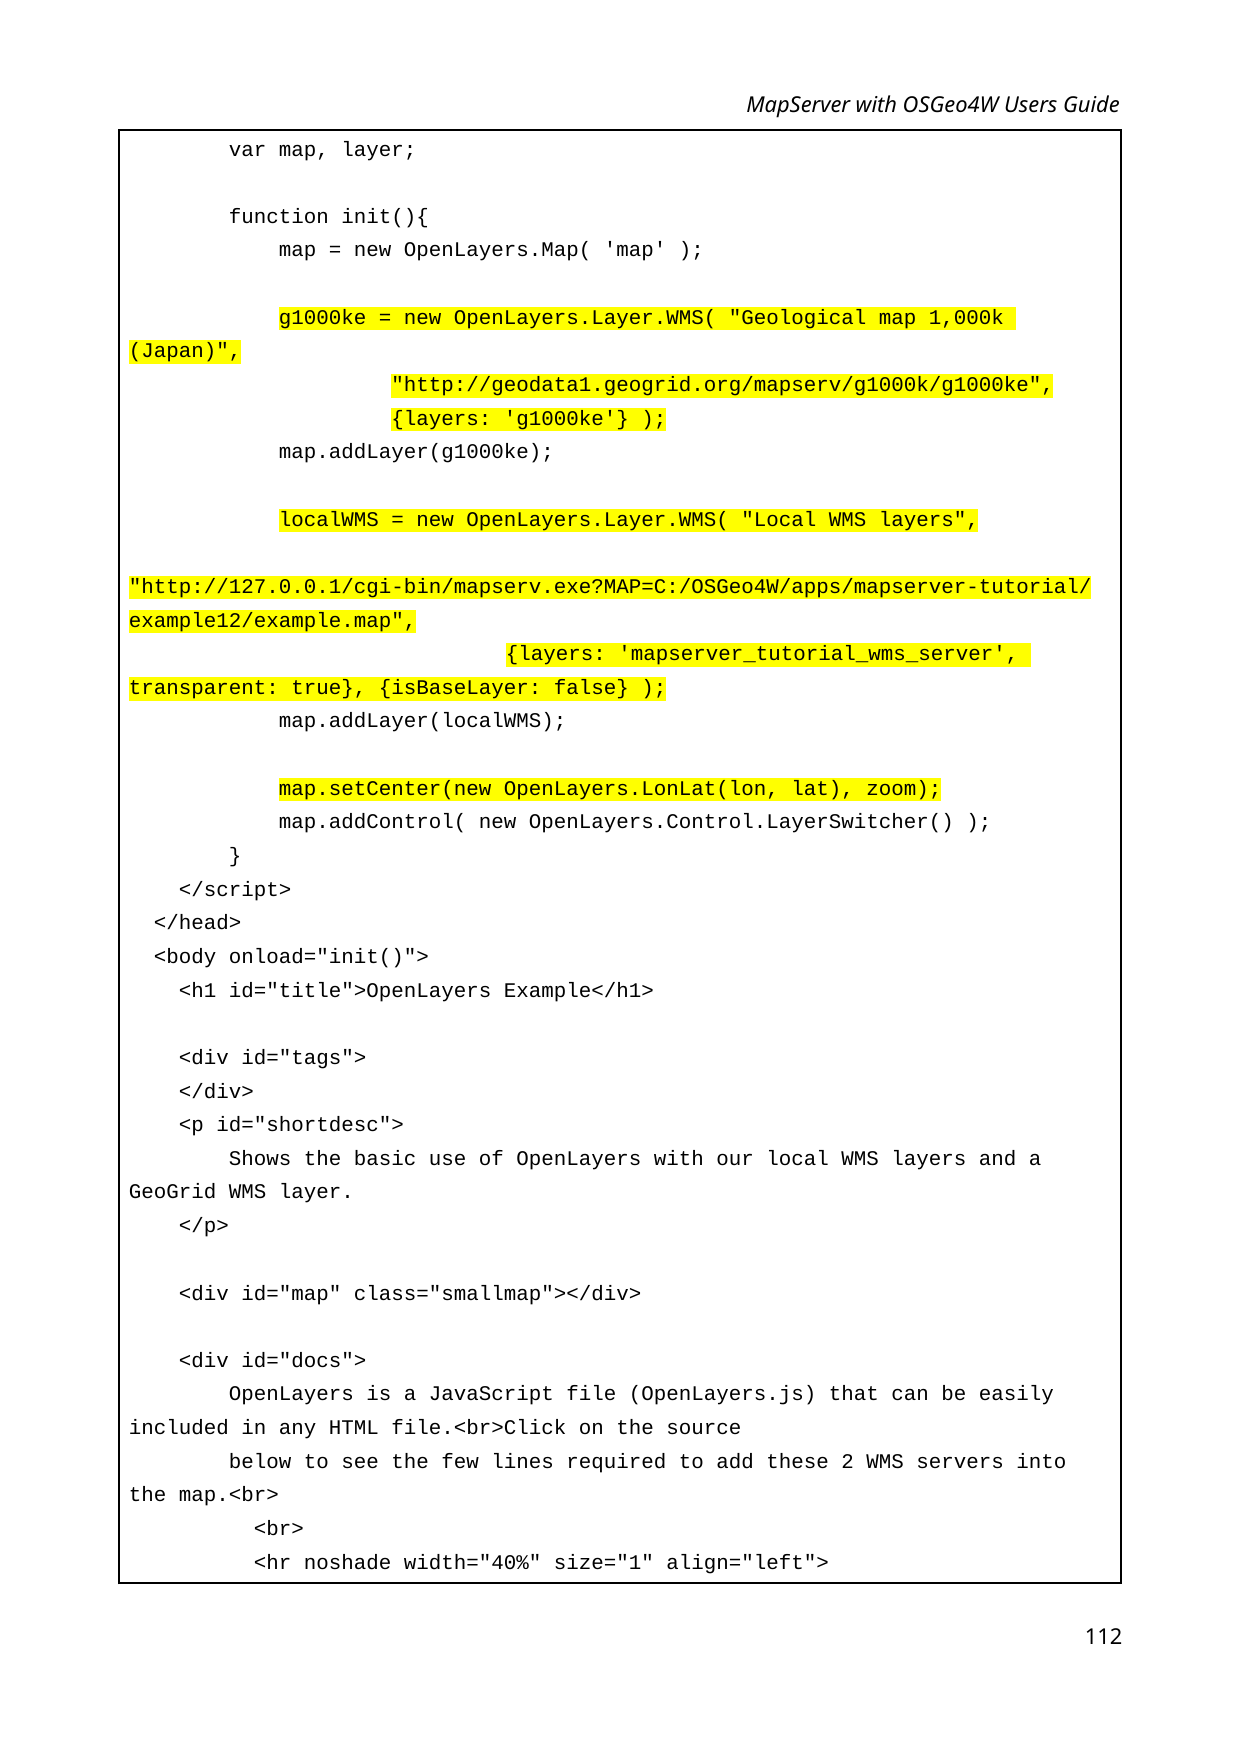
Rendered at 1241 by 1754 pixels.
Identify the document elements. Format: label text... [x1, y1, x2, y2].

text <hr noshade width="40%" size="1" align="left"> [120, 1542, 1120, 1582]
text <br> [120, 1509, 1120, 1542]
text "http://geodata1.geogrid.org/mapserv/g1000k/g1000ke", [120, 365, 1120, 398]
text localWMS = new OpenLayers.Layer.WMS( "Local WMS layers", [120, 499, 1120, 533]
text <p id="shortdesc"> [120, 1105, 1120, 1139]
text var map, layer; [120, 131, 1120, 167]
text </p> [120, 1206, 1120, 1244]
text </head> [120, 903, 1120, 937]
text map.setCenter(new OpenLayers.LonLat(lon, lat), zoom); [120, 769, 1120, 802]
text Shows the basic use of OpenLayers with our local WMS layers and a GeoGrid WMS layer. [120, 1139, 1120, 1206]
text below to see the few lines required to add these 2 WMS servers into the map.<br> [120, 1442, 1120, 1509]
text "http://127.0.0.1/cgi-bin/mapserv.exe?MAP=C:/OSGeo4W/apps/mapserver-tutorial/example12/example.map", [120, 533, 1120, 634]
text g1000ke = new OpenLayers.Layer.WMS( "Geological map 1,000k (Japan)", [120, 298, 1120, 365]
text map.addLayer(localWMS); [120, 701, 1120, 739]
text map.addControl( new OpenLayers.Control.LayerSwitcher() ); [120, 802, 1120, 836]
text map.addLayer(g1000ke); [120, 432, 1120, 470]
text {layers: 'mapserver_tutorial_wms_server', transparent: true}, {isBaseLayer: false} ); [120, 634, 1120, 701]
text <body onload="init()"> [120, 937, 1120, 971]
text <div id="map" class="smallmap"></div> [120, 1273, 1120, 1311]
text function init(){ [120, 197, 1120, 230]
text <div id="docs"> [120, 1341, 1120, 1374]
text </script> [120, 869, 1120, 903]
text } [120, 836, 1120, 869]
text </div> [120, 1071, 1120, 1105]
text map = new OpenLayers.Map( 'map' ); [120, 230, 1120, 268]
text {layers: 'g1000ke'} ); [120, 398, 1120, 432]
text <h1 id="title">OpenLayers Example</h1> [120, 971, 1120, 1008]
text OpenLayers is a JavaScript file (OpenLayers.js) that can be easily included in any HTML file.<br>Click on the source [120, 1374, 1120, 1442]
text <div id="tags"> [120, 1038, 1120, 1071]
